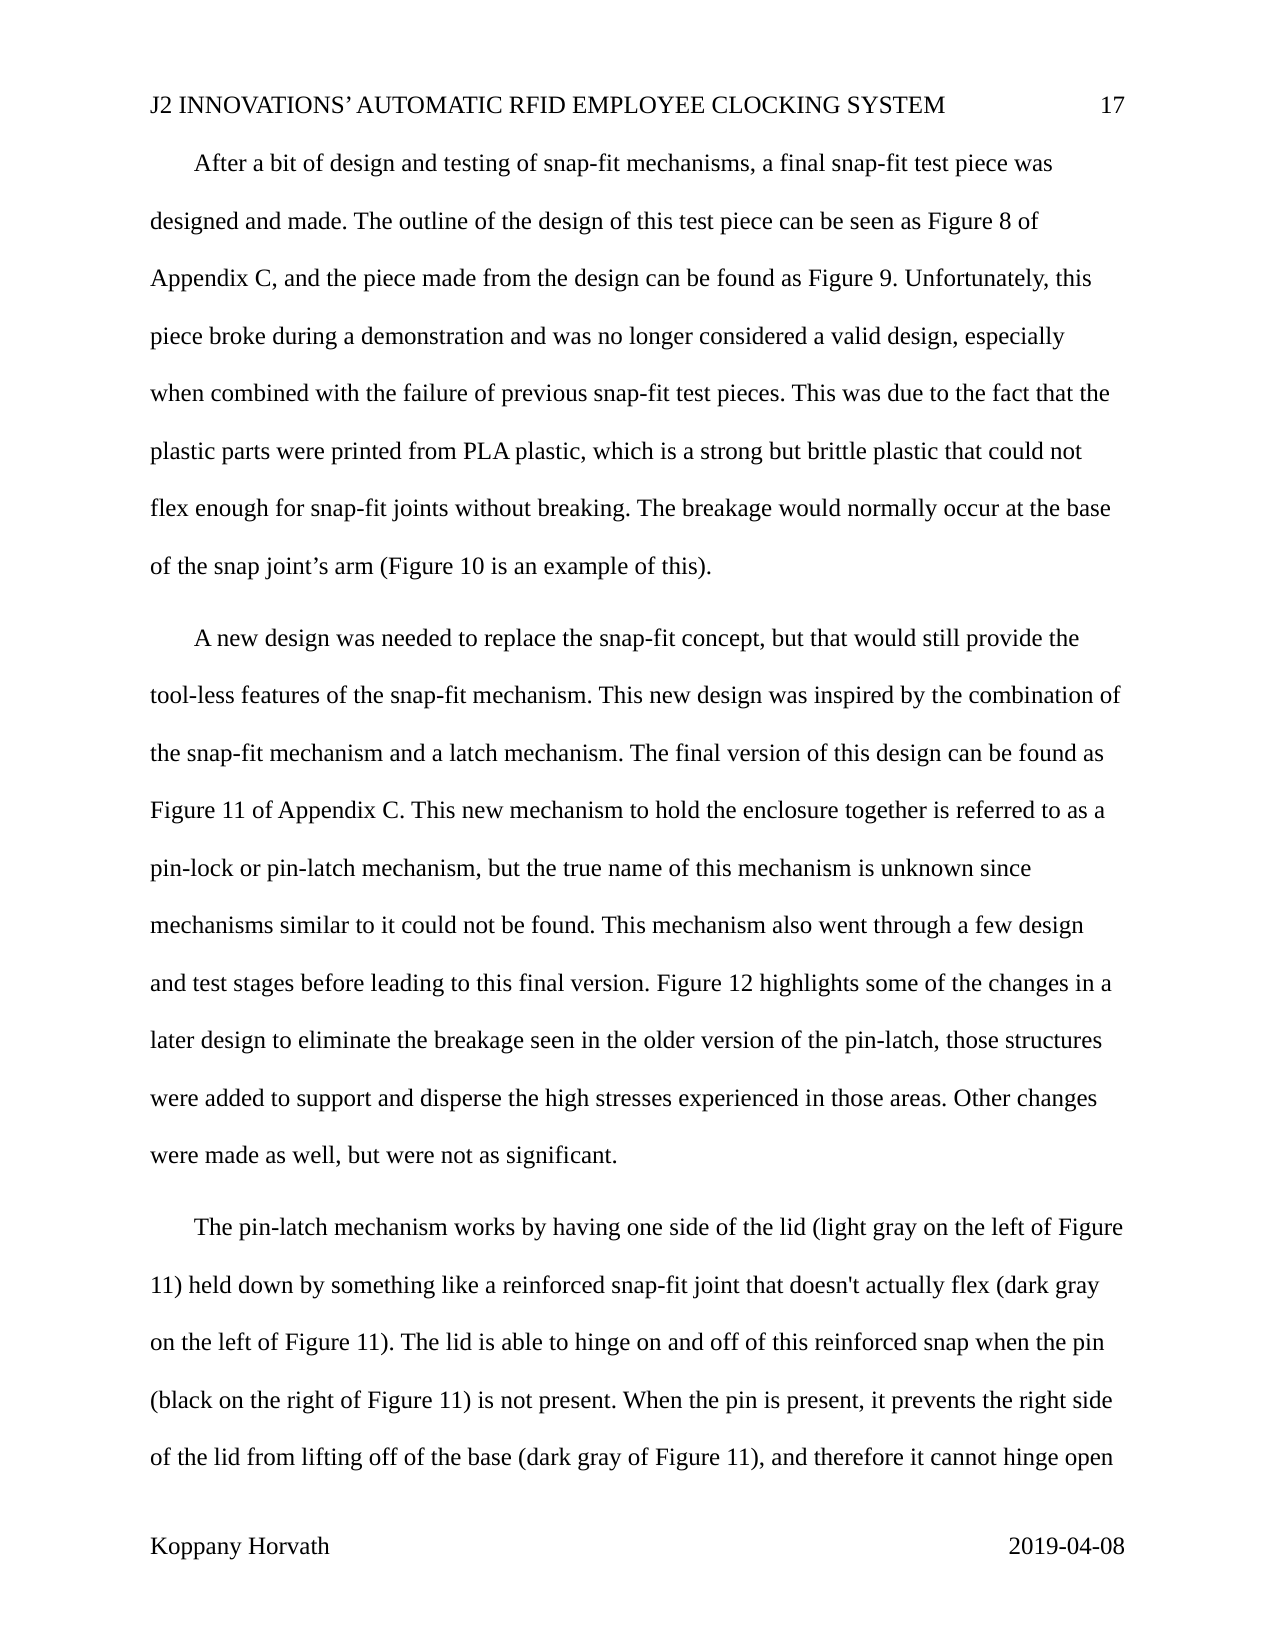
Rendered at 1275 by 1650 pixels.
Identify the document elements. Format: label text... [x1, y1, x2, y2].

text After a bit of design and testing of snap-fit mechanisms, a final snap-fit test piece was designed and made. The outline of the design of this test piece can be seen as Figure 8 of Appendix C, and the piece made from the design can be found as Figure 9. Unfortunately, this piece broke during a demonstration and was no longer considered a valid design, especially when combined with the failure of previous snap-fit test pieces. This was due to the fact that the plastic parts were printed from PLA plastic, which is a strong but brittle plastic that could not flex enough for snap-fit joints without breaking. The breakage would normally occur at the base of the snap joint’s arm (Figure 10 is an example of this). [150, 148, 1125, 579]
text The pin-latch mechanism works by having one side of the lid (light gray on the left of Figure 11) held down by something like a reinforced snap-fit joint that doesn't actually flex (dark gray on the left of Figure 11). The lid is able to hinge on and off of this reinforced snap when the pin (black on the right of Figure 11) is not present. When the pin is present, it prevents the right side of the lid from lifting off of the base (dark gray of Figure 11), and therefore it cannot hinge open [150, 1212, 1125, 1471]
text A new design was needed to replace the snap-fit concept, but that would still provide the tool-less features of the snap-fit mechanism. This new design was inspired by the combination of the snap-fit mechanism and a latch mechanism. The final version of this design can be found as Figure 11 of Appendix C. This new mechanism to hold the enclosure together is referred to as a pin-lock or pin-latch mechanism, but the true name of this mechanism is unknown since mechanisms similar to it could not be found. This mechanism also went through a few design and test stages before leading to this final version. Figure 12 highlights some of the changes in a later design to eliminate the breakage seen in the older version of the pin-latch, those structures were added to support and disperse the high stresses experienced in those areas. Other changes were made as well, but were not as significant. [150, 623, 1125, 1169]
